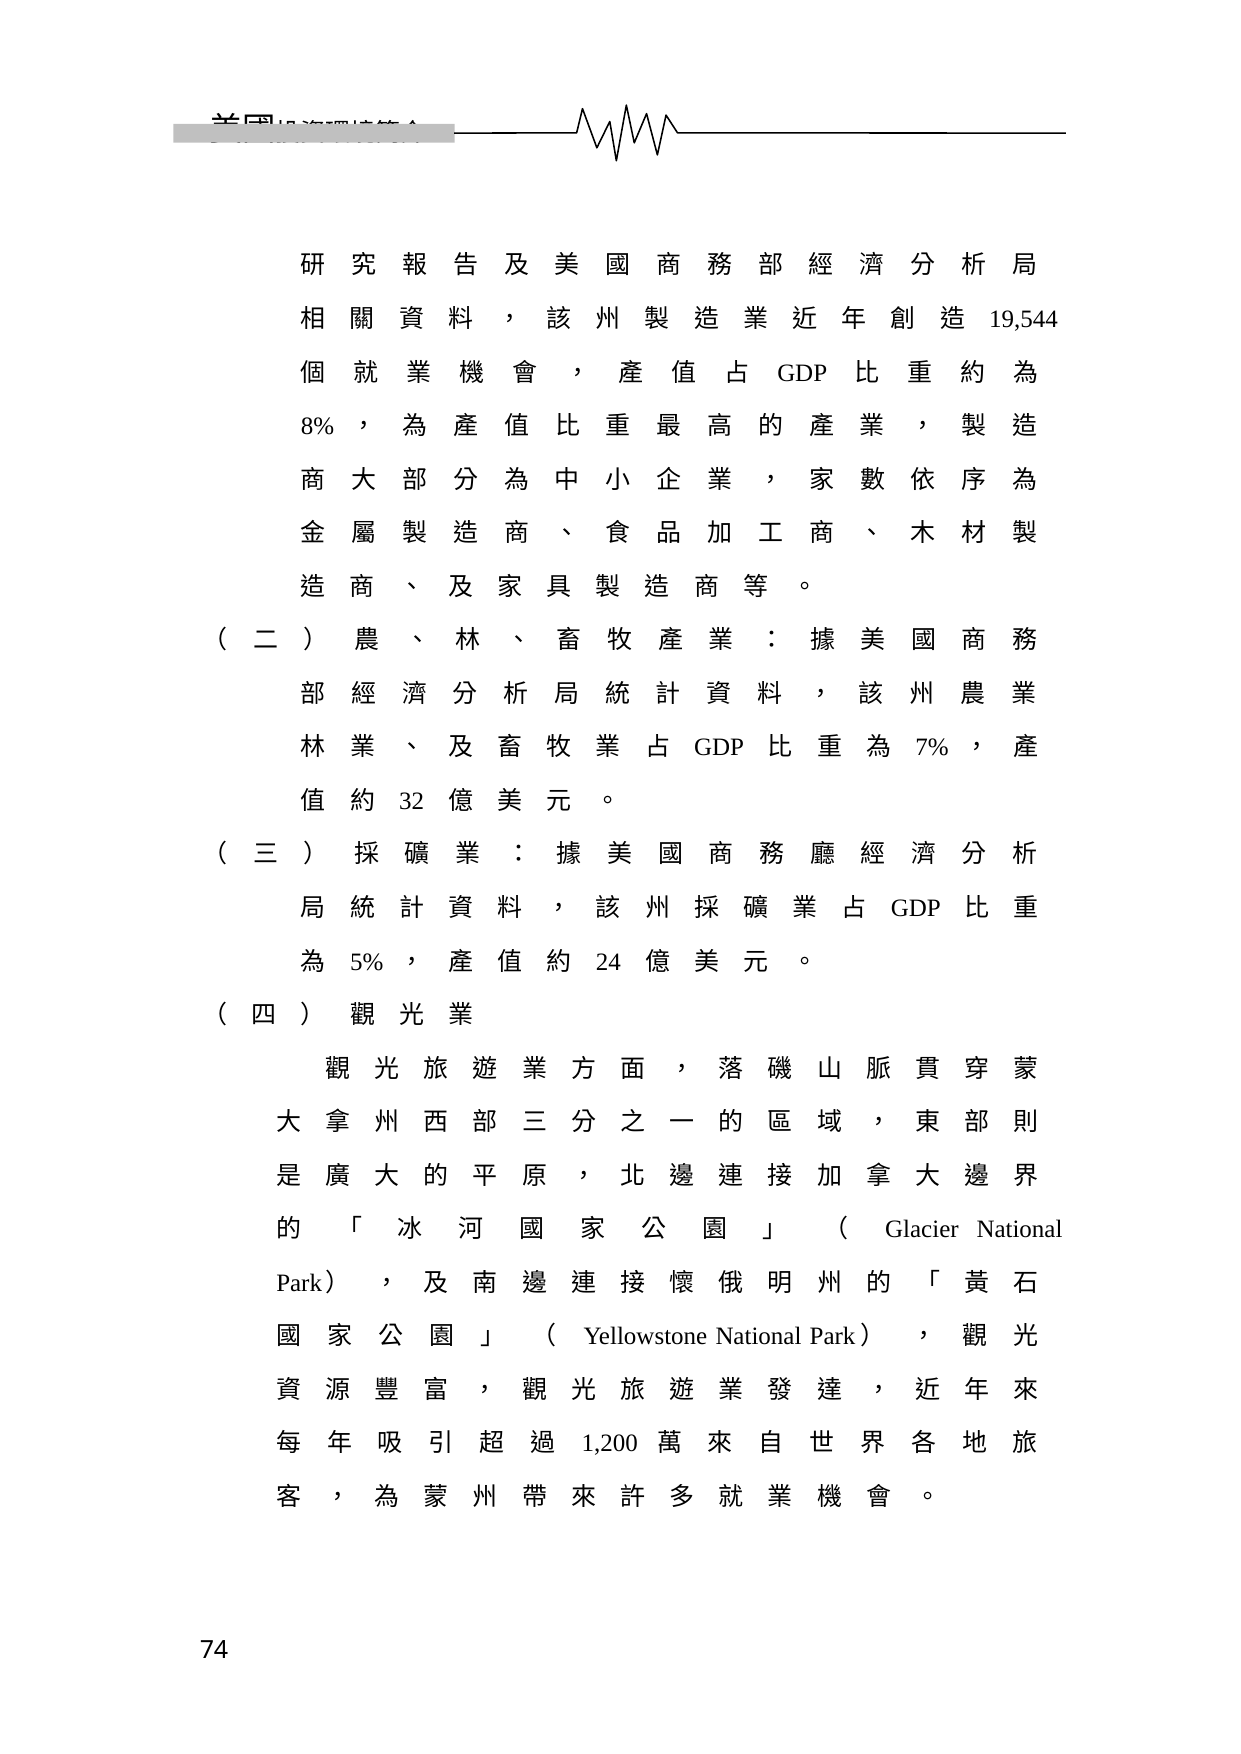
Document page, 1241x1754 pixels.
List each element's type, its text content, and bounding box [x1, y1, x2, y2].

text （二）農、林、畜牧產業：據美國商務部經濟分析局統計資料，該州農業、林業、及畜牧業占GDP比重為7%，產值約32億美元。 [202, 611, 1063, 825]
text （四）觀光業 [202, 986, 1063, 1039]
text 研究報告及美國商務部經濟分析局相關資料，該州製造業近年創造19,544個就業機會，產值占GDP比重約為8%，為產值比重最高的產業，製造商大部分為中小企業，家數依序為金屬製造商、食品加工商、木材製造商、及家具製造商等。 [202, 236, 1063, 611]
text 觀光旅遊業方面，落磯山脈貫穿蒙大拿州西部三分之一的區域，東部則是廣大的平原，北邊連接加拿大邊界的「冰河國家公園」（Glacier National Park），及南邊連接懷俄明州的「黃石國家公園」（Yellowstone National Park），觀光資源豐富，觀光旅遊業發達，近年來每年吸引超過1,200萬來自世界各地旅客，為蒙州帶來許多就業機會。 [272, 1039, 1063, 1521]
text （三）採礦業：據美國商務廳經濟分析局統計資料，該州採礦業占GDP比重為5%，產值約24億美元。 [202, 825, 1063, 986]
